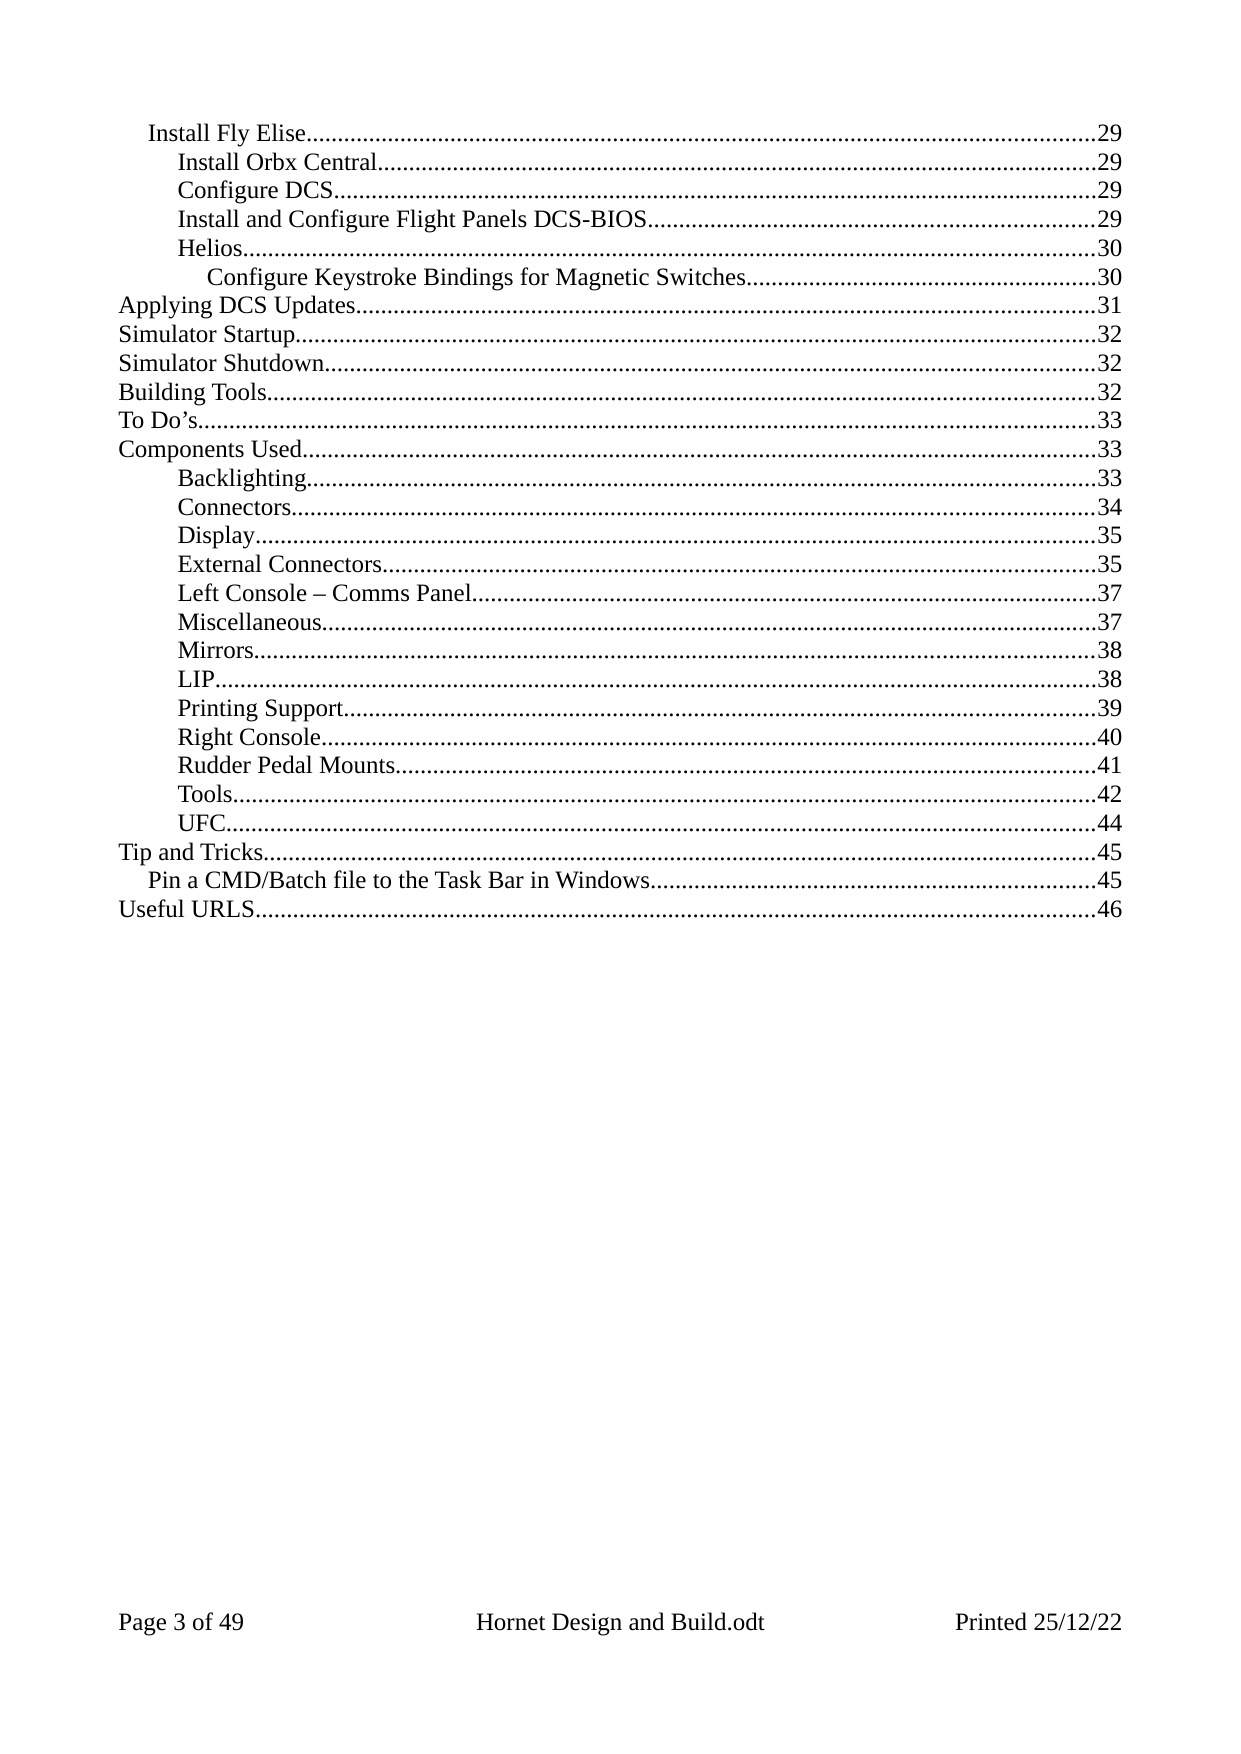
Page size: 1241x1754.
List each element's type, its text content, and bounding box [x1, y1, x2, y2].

text Install and Configure Flight Panels DCS-BIOS 29 [177, 204, 1122, 233]
text Right Console 40 [177, 722, 1122, 751]
text Display 35 [177, 521, 1122, 549]
text Simulator Startup 32 [118, 319, 1122, 348]
text Backlighting 33 [177, 463, 1122, 492]
text Tip and Tricks 45 [118, 837, 1122, 866]
text Rudder Pedal Mounts 41 [177, 751, 1122, 779]
text Printing Support 39 [177, 693, 1122, 722]
text External Connectors 35 [177, 549, 1122, 578]
text UFC 44 [177, 808, 1122, 837]
text Configure DCS 29 [177, 176, 1122, 204]
text Configure Keystroke Bindings for Magnetic Switches 30 [207, 262, 1122, 291]
text Applying DCS Updates 31 [118, 291, 1122, 319]
text Tools 42 [177, 779, 1122, 808]
text To Do’s 33 [118, 406, 1122, 434]
text Mirrors 38 [177, 636, 1122, 664]
text Pin a CMD/Batch file to the Task Bar in Windows 45 [148, 866, 1122, 894]
text Install Fly Elise 29 [148, 118, 1122, 147]
text Building Tools 32 [118, 377, 1122, 406]
text Simulator Shutdown 32 [118, 348, 1122, 377]
text Connectors 34 [177, 492, 1122, 521]
text Left Console – Comms Panel 37 [177, 578, 1122, 607]
text Miscellaneous 37 [177, 607, 1122, 636]
text Helios 30 [177, 233, 1122, 262]
text LIP 38 [177, 664, 1122, 693]
text Useful URLS 46 [118, 894, 1122, 923]
text Install Orbx Central 29 [177, 147, 1122, 176]
text Components Used 33 [118, 434, 1122, 463]
